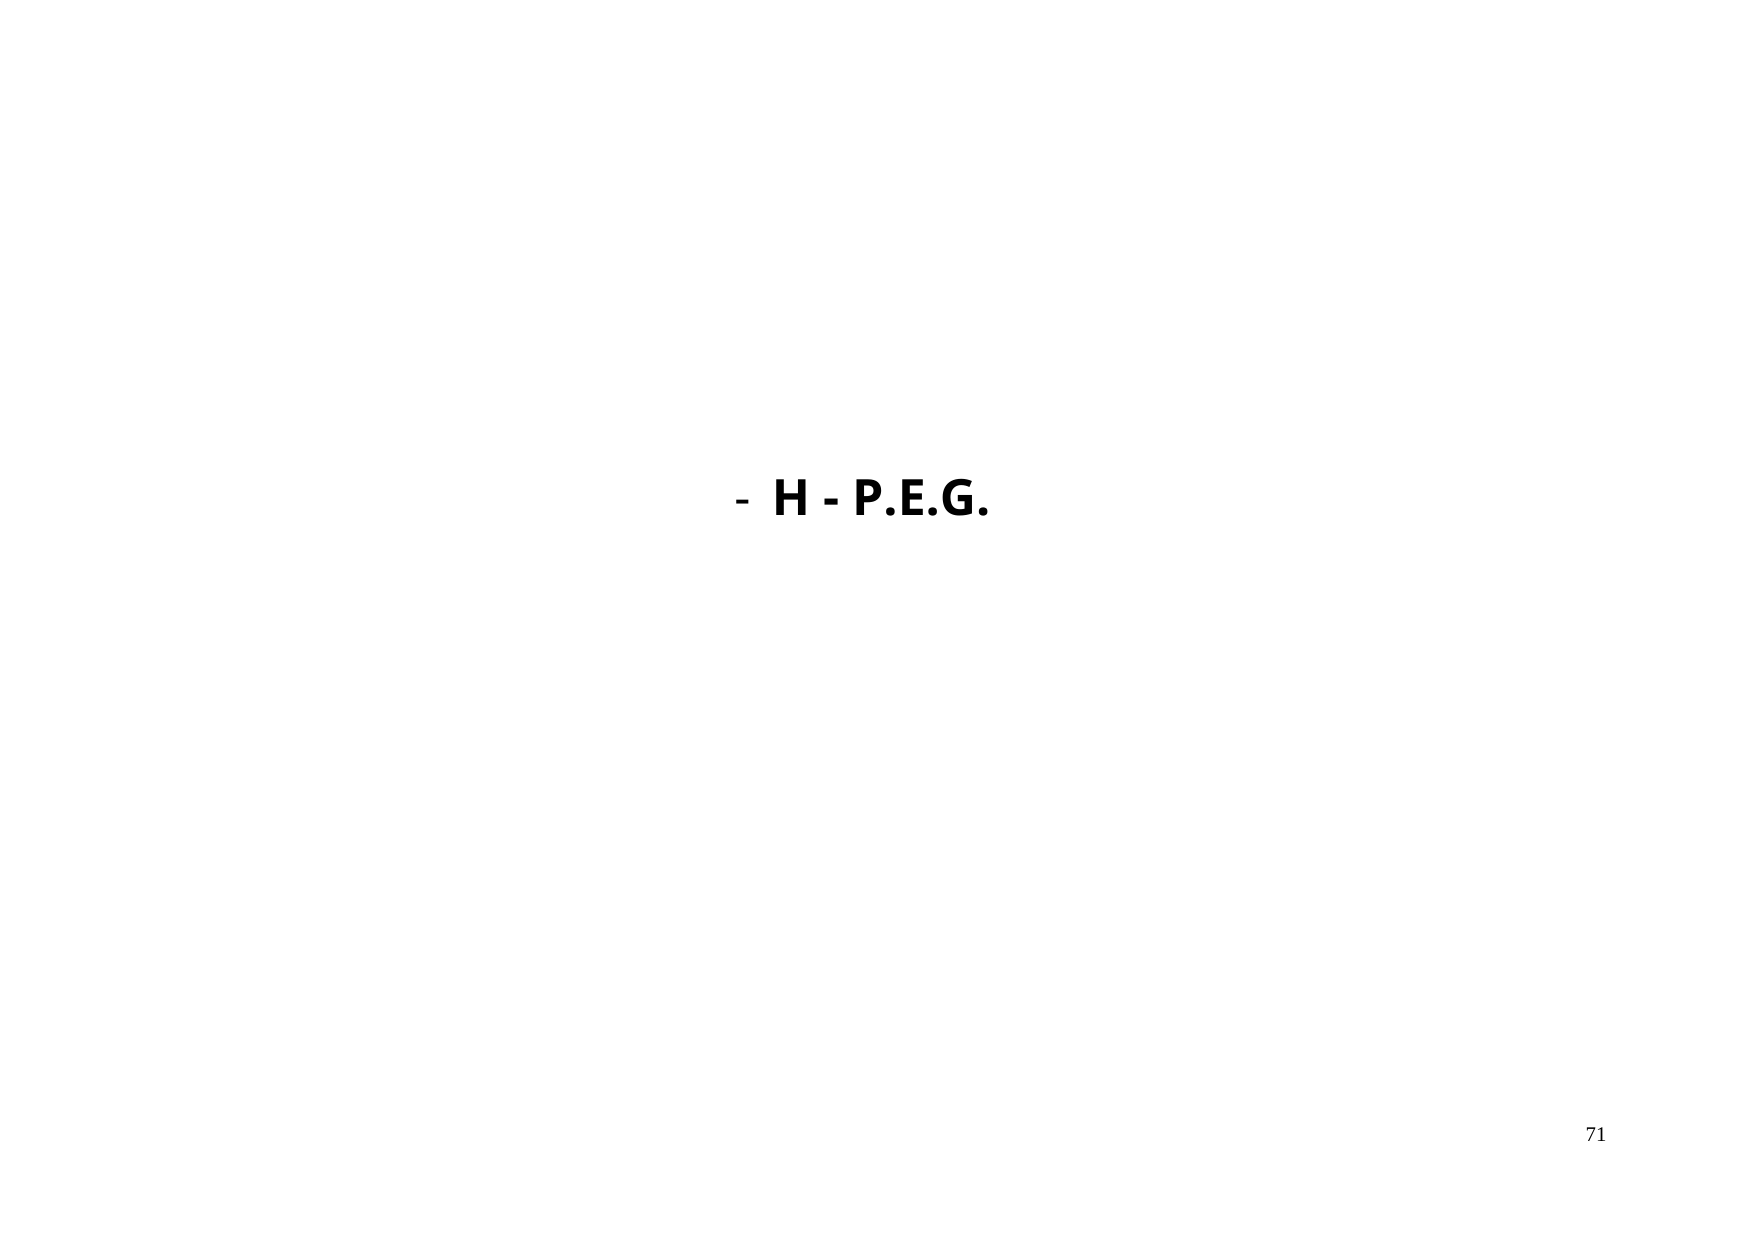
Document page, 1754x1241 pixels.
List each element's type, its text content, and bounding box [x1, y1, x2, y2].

list H - P.E.G. [118, 462, 1606, 530]
